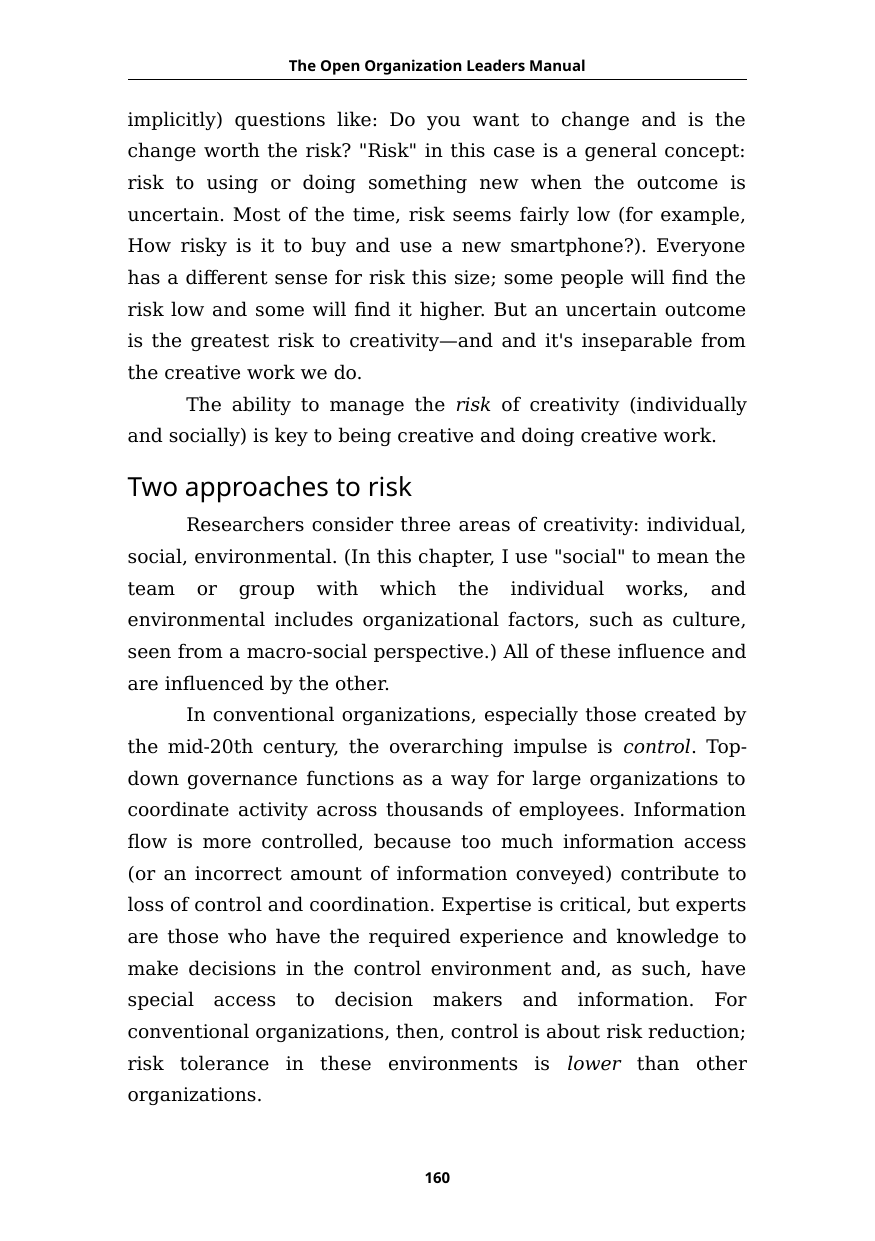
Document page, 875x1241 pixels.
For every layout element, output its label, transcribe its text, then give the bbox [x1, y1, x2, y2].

text implicitly) questions like: Do you want to change and is the change worth the risk? "Risk" in this case is a general concept: risk to using or doing something new when the outcome is uncertain. Most of the time, risk seems fairly low (for example, How risky is it to buy and use a new smartphone?). Everyone has a different sense for risk this size; some people will find the risk low and some will find it higher. But an uncertain outcome is the greatest risk to creativity—and and it's inseparable from the creative work we do. [127, 109, 747, 384]
text In conventional organizations, especially those created by the mid-20th century, the overarching impulse is control. Top-down governance functions as a way for large organizations to coordinate activity across thousands of employees. Information flow is more controlled, because too much information access (or an incorrect amount of information conveyed) contribute to loss of control and coordination. Expertise is critical, but experts are those who have the required experience and knowledge to make decisions in the control environment and, as such, have special access to decision makers and information. For conventional organizations, then, control is about risk reduction; risk tolerance in these environments is lower than other organizations. [127, 704, 747, 1106]
text Researchers consider three areas of creativity: individual, social, environmental. (In this chapter, I use "social" to mean the team or group with which the individual works, and environmental includes organizational factors, such as culture, seen from a macro-social perspective.) All of these influence and are influenced by the other. [127, 514, 747, 694]
text The ability to manage the risk of creativity (individually and socially) is key to being creative and doing creative work. [127, 394, 747, 447]
subtitle Two approaches to risk [127, 472, 747, 502]
